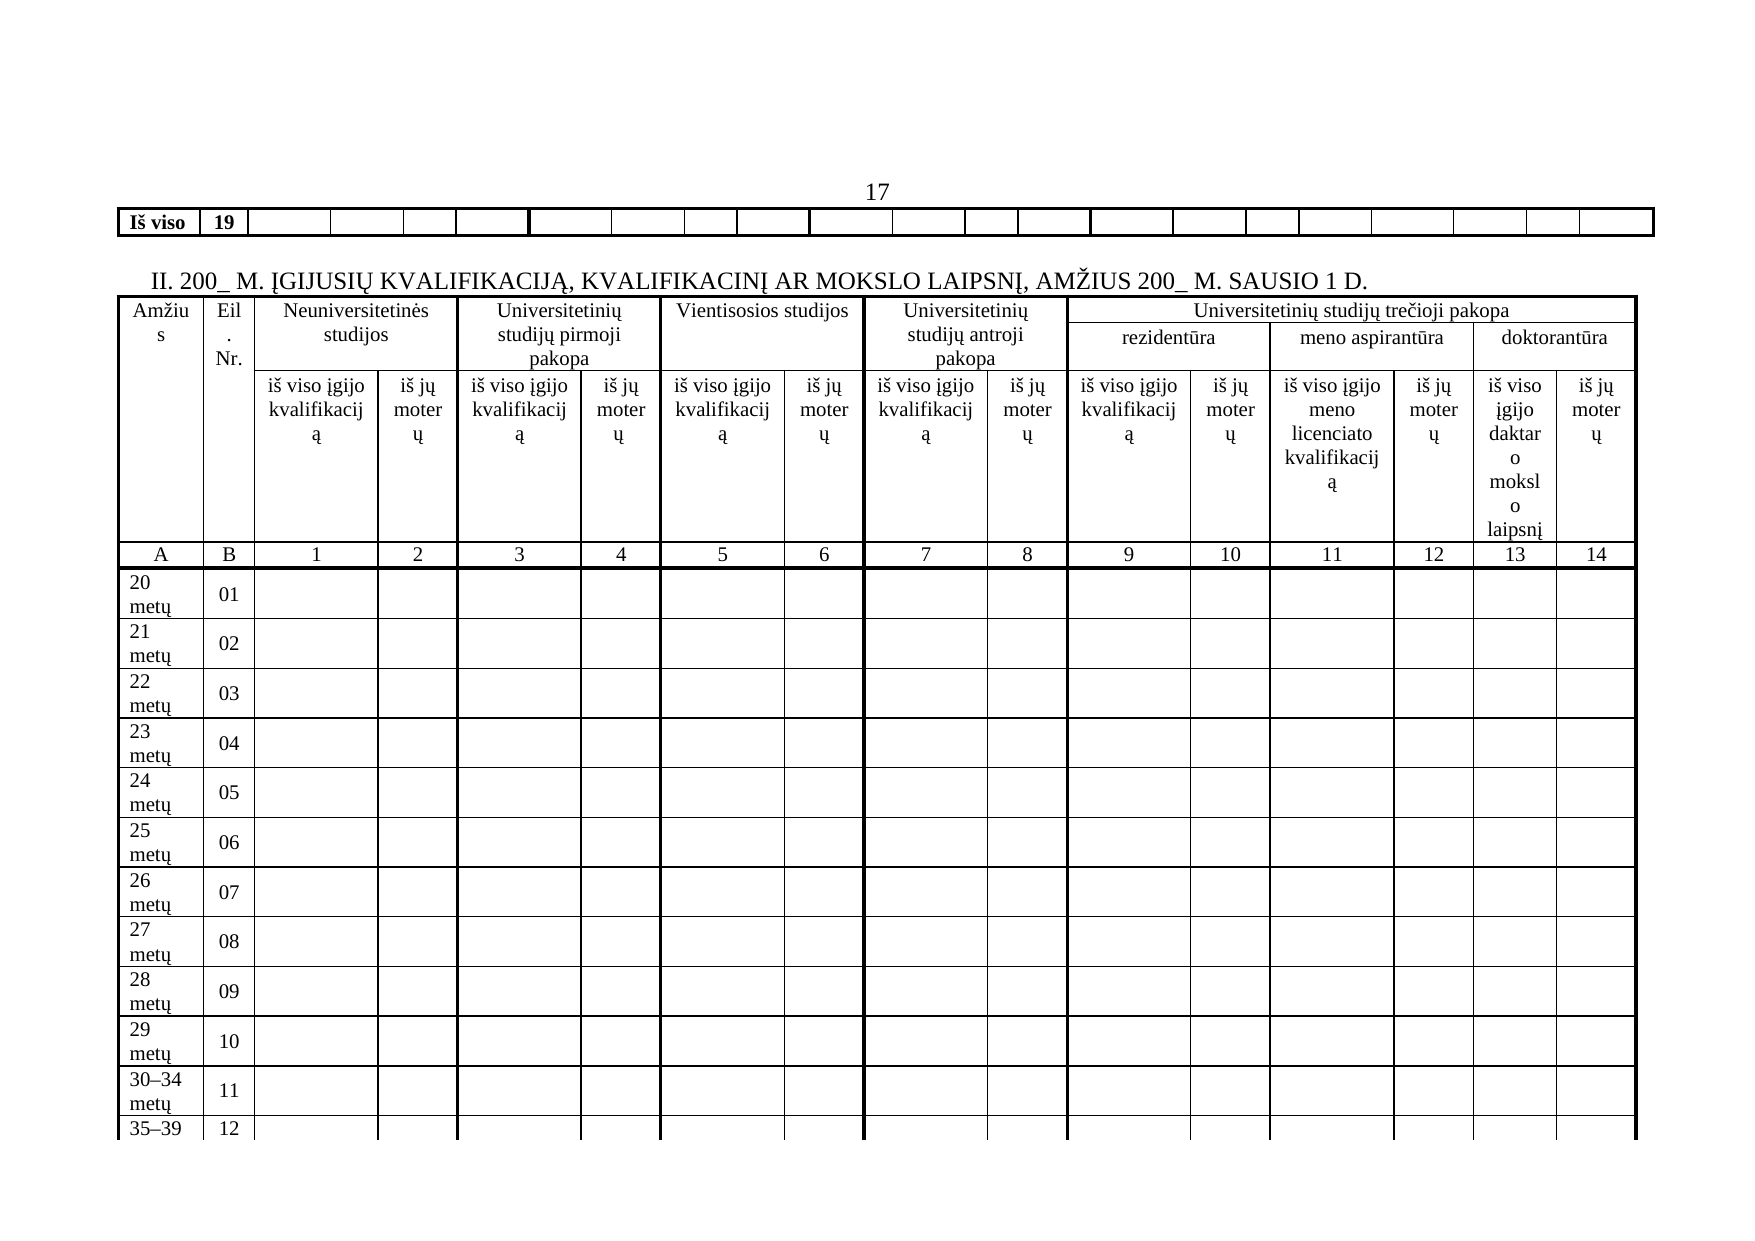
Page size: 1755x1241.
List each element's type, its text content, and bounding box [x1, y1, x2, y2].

table_cell [459, 818, 580, 866]
table_cell [866, 1116, 987, 1140]
table_cell 24 metų [120, 768, 203, 816]
table_cell [582, 619, 659, 667]
table_cell [1191, 719, 1269, 767]
table_cell 26 metų [120, 868, 203, 916]
table_cell [255, 917, 377, 966]
table_cell [379, 1017, 456, 1065]
table_cell [1069, 818, 1190, 866]
table_cell [1395, 1017, 1473, 1065]
table_cell [685, 210, 736, 234]
table_cell [785, 917, 862, 966]
table_cell [255, 1116, 377, 1140]
table_cell [1069, 719, 1190, 767]
table_cell [582, 570, 659, 618]
table_cell [785, 868, 862, 916]
table_cell [662, 868, 784, 916]
table_cell [1191, 619, 1269, 667]
table_cell 01 [204, 570, 254, 618]
table_cell 12 [1395, 543, 1473, 566]
table_cell 27 metų [120, 917, 203, 966]
table_cell [582, 768, 659, 816]
table_cell [988, 669, 1066, 717]
table_cell [582, 1116, 659, 1140]
table_cell 05 [204, 768, 254, 816]
table_cell 19 [201, 210, 247, 234]
table_cell [1557, 818, 1634, 866]
table_header Neuniversitetinės studijos [255, 298, 456, 370]
table_cell [457, 210, 527, 234]
table_cell [1069, 619, 1190, 667]
table_cell [1395, 1067, 1473, 1114]
table_cell 4 [582, 543, 659, 566]
table_cell 04 [204, 719, 254, 767]
table_cell [1527, 210, 1579, 234]
table_cell [785, 619, 862, 667]
table_cell [379, 570, 456, 618]
table_cell [1395, 818, 1473, 866]
table_cell [988, 1116, 1066, 1140]
table_cell [866, 1067, 987, 1114]
table_cell [1069, 768, 1190, 816]
table_cell [866, 570, 987, 618]
table_cell [866, 619, 987, 667]
table_cell [459, 1116, 580, 1140]
table_cell [1580, 210, 1652, 234]
table_cell 7 [866, 543, 987, 566]
table_cell 03 [204, 669, 254, 717]
table_cell [1271, 1067, 1393, 1114]
table_header Universitetinių studijų pirmoji pakopa [459, 298, 659, 370]
table_cell [1557, 868, 1634, 916]
table_cell [662, 719, 784, 767]
table_cell [1474, 1116, 1556, 1140]
table_cell [1271, 719, 1393, 767]
table_cell [1474, 619, 1556, 667]
table_cell [1557, 669, 1634, 717]
table_cell 5 [662, 543, 784, 566]
table_cell [785, 967, 862, 1015]
table_cell 10 [204, 1017, 254, 1065]
table_cell [785, 719, 862, 767]
table_cell [255, 1067, 377, 1114]
table_cell [811, 210, 892, 234]
table_cell [1454, 210, 1526, 234]
table_cell 10 [1191, 543, 1269, 566]
table_cell [866, 719, 987, 767]
table_cell [1395, 669, 1473, 717]
table_cell iš jų moterų [785, 371, 862, 541]
table_cell [988, 570, 1066, 618]
table_cell [1557, 1017, 1634, 1065]
table_cell [1191, 917, 1269, 966]
table_cell [459, 768, 580, 816]
table_cell [1557, 570, 1634, 618]
table_cell [1191, 669, 1269, 717]
table_cell [255, 719, 377, 767]
table_cell [1474, 768, 1556, 816]
table_cell [1474, 1067, 1556, 1114]
table_cell [379, 1067, 456, 1114]
table_cell iš jų moterų [1395, 371, 1473, 541]
table_cell 11 [204, 1067, 254, 1114]
table_cell [866, 818, 987, 866]
table_cell [1372, 210, 1453, 234]
table_cell [1019, 210, 1089, 234]
table_cell [459, 1067, 580, 1114]
table_cell [582, 917, 659, 966]
table_cell [1474, 669, 1556, 717]
table_cell [662, 570, 784, 618]
table_cell [1557, 619, 1634, 667]
table_cell 14 [1557, 543, 1634, 566]
table_cell [662, 967, 784, 1015]
table_cell [1395, 967, 1473, 1015]
table_cell [662, 1017, 784, 1065]
table_cell [1271, 1116, 1393, 1140]
table_cell [1191, 868, 1269, 916]
table_cell [255, 669, 377, 717]
table_cell [1557, 917, 1634, 966]
table_cell [1557, 719, 1634, 767]
table_cell [988, 719, 1066, 767]
table_cell [1395, 768, 1473, 816]
table_cell [1395, 917, 1473, 966]
table_cell [785, 1067, 862, 1114]
table_cell [662, 619, 784, 667]
table_cell [1069, 917, 1190, 966]
table_cell [379, 868, 456, 916]
table_cell 02 [204, 619, 254, 667]
table_cell [1191, 768, 1269, 816]
table_cell [379, 619, 456, 667]
table_cell [331, 210, 403, 234]
table_cell 11 [1271, 543, 1393, 566]
table_cell [1191, 570, 1269, 618]
table_cell [1069, 1067, 1190, 1114]
table_cell 3 [459, 543, 580, 566]
table_cell [1395, 619, 1473, 667]
table_cell [662, 768, 784, 816]
table_cell [379, 818, 456, 866]
table_cell [1271, 1017, 1393, 1065]
table_cell [662, 818, 784, 866]
table_cell [1271, 868, 1393, 916]
table_cell [255, 1017, 377, 1065]
table_cell [459, 868, 580, 916]
table_cell [662, 1116, 784, 1140]
table_cell 09 [204, 967, 254, 1015]
table_cell 1 [255, 543, 377, 566]
table_cell [612, 210, 684, 234]
table_cell [255, 967, 377, 1015]
table_cell [866, 768, 987, 816]
table_cell [1474, 1017, 1556, 1065]
table_cell [459, 619, 580, 667]
table_cell [1474, 818, 1556, 866]
table_cell [404, 210, 455, 234]
table_cell [1069, 669, 1190, 717]
table_header Eil. Nr. [204, 298, 254, 541]
table_cell [988, 619, 1066, 667]
table_cell [459, 917, 580, 966]
table_cell B [204, 543, 254, 566]
table_header Universitetinių studijų trečioji pakopa [1069, 298, 1634, 322]
table_header Universitetinių studijų antroji pakopa [866, 298, 1066, 370]
table_cell [1191, 1067, 1269, 1114]
table_cell 6 [785, 543, 862, 566]
table_cell [255, 619, 377, 667]
table_cell 07 [204, 868, 254, 916]
table_cell [1395, 868, 1473, 916]
table_cell [379, 917, 456, 966]
table_cell [1557, 768, 1634, 816]
table_cell [1557, 967, 1634, 1015]
table_cell [1174, 210, 1245, 234]
table_cell [866, 917, 987, 966]
table_cell iš viso įgijo daktaro mokslo laipsnį [1474, 371, 1556, 541]
table_cell [379, 768, 456, 816]
table_header Amžius [120, 298, 203, 541]
table_cell [988, 868, 1066, 916]
table_cell [1271, 669, 1393, 717]
table_cell iš jų moterų [1557, 371, 1634, 541]
table_cell [459, 1017, 580, 1065]
table_cell 12 [204, 1116, 254, 1140]
table_cell Iš viso [120, 210, 199, 234]
table_cell [662, 1067, 784, 1114]
table_cell [582, 1017, 659, 1065]
table_cell [988, 1067, 1066, 1114]
table_cell [1271, 818, 1393, 866]
table_cell [1300, 210, 1371, 234]
table_cell 08 [204, 917, 254, 966]
table_cell iš jų moterų [379, 371, 456, 541]
table_cell [255, 868, 377, 916]
table_cell [1069, 570, 1190, 618]
table_cell iš viso įgijo kvalifikaciją [459, 371, 580, 541]
text II. 200_ M. ĮGIJUSIŲ KVALIFIKACIJĄ, KVALIFIKACINĮ AR MOKSLO LAIPSNĮ, AMŽIUS 200_ M. SAUSIO 1 D. [118, 266, 1636, 294]
table_cell 22 metų [120, 669, 203, 717]
table_cell [988, 967, 1066, 1015]
table_cell [1069, 1017, 1190, 1065]
table_cell [459, 967, 580, 1015]
table_cell 8 [988, 543, 1066, 566]
table_cell [1069, 967, 1190, 1015]
table_cell [1191, 1116, 1269, 1140]
table_cell [866, 967, 987, 1015]
table_cell [1474, 967, 1556, 1015]
table_cell 25 metų [120, 818, 203, 866]
table_cell [785, 818, 862, 866]
table_cell rezidentūra [1069, 323, 1269, 370]
table_cell [1395, 1116, 1473, 1140]
table_cell A [120, 543, 203, 566]
table_cell 2 [379, 543, 456, 566]
table_cell [1557, 1116, 1634, 1140]
table_cell [1191, 1017, 1269, 1065]
table_cell [866, 669, 987, 717]
table_cell 29 metų [120, 1017, 203, 1065]
table_cell [738, 210, 808, 234]
table_cell [1271, 917, 1393, 966]
table_cell [582, 669, 659, 717]
table_cell [379, 967, 456, 1015]
table_cell iš viso įgijo kvalifikaciją [866, 371, 987, 541]
table_cell [1271, 570, 1393, 618]
table_cell 13 [1474, 543, 1556, 566]
table_cell [1271, 967, 1393, 1015]
table_cell [1271, 619, 1393, 667]
table_cell [1474, 868, 1556, 916]
table_cell [459, 669, 580, 717]
table_cell [582, 868, 659, 916]
table_cell [785, 1017, 862, 1065]
table_cell [582, 967, 659, 1015]
table_cell [1092, 210, 1172, 234]
table_cell 30–34 metų [120, 1067, 203, 1114]
table_cell [1191, 967, 1269, 1015]
table_cell iš viso įgijo kvalifikaciją [255, 371, 377, 541]
table_cell iš jų moterų [582, 371, 659, 541]
table_cell doktorantūra [1474, 323, 1634, 370]
table_cell [531, 210, 611, 234]
table_cell 28 metų [120, 967, 203, 1015]
table_cell [255, 818, 377, 866]
table_cell 06 [204, 818, 254, 866]
table_cell [582, 1067, 659, 1114]
table_cell iš viso įgijo kvalifikaciją [662, 371, 784, 541]
table_cell [988, 917, 1066, 966]
table_cell [662, 669, 784, 717]
table_cell [459, 570, 580, 618]
table_cell iš viso įgijo meno licenciato kvalifikaciją [1271, 371, 1393, 541]
table_cell 9 [1069, 543, 1190, 566]
table_cell [379, 719, 456, 767]
table_cell [1474, 570, 1556, 618]
table_cell [1191, 818, 1269, 866]
table_cell [1395, 570, 1473, 618]
table_cell [459, 719, 580, 767]
table_cell [582, 719, 659, 767]
table_cell [1395, 719, 1473, 767]
table_cell [582, 818, 659, 866]
table_cell [255, 570, 377, 618]
table_cell [1474, 719, 1556, 767]
table_cell [255, 768, 377, 816]
table_cell [1069, 1116, 1190, 1140]
table_cell [1474, 917, 1556, 966]
table_cell 21 metų [120, 619, 203, 667]
table_cell [988, 1017, 1066, 1065]
table_cell [966, 210, 1017, 234]
table_cell [379, 1116, 456, 1140]
table_cell 35–39 [120, 1116, 203, 1140]
table_cell [662, 917, 784, 966]
table_cell [249, 210, 330, 234]
table_cell [988, 768, 1066, 816]
table_cell 23 metų [120, 719, 203, 767]
table_cell iš jų moterų [988, 371, 1066, 541]
table_cell [785, 768, 862, 816]
table_cell [1247, 210, 1298, 234]
table_cell meno aspirantūra [1271, 323, 1473, 370]
table_cell iš jų moterų [1191, 371, 1269, 541]
table_cell [1557, 1067, 1634, 1114]
table_cell [379, 669, 456, 717]
table_cell 20 metų [120, 570, 203, 618]
table_cell [785, 669, 862, 717]
table_cell [785, 570, 862, 618]
table_cell [988, 818, 1066, 866]
table_cell [866, 1017, 987, 1065]
table_cell [866, 868, 987, 916]
table_cell [1271, 768, 1393, 816]
table_cell [893, 210, 964, 234]
table_cell [785, 1116, 862, 1140]
table_cell [1069, 868, 1190, 916]
table_header Vientisosios studijos [662, 298, 862, 370]
table_cell iš viso įgijo kvalifikaciją [1069, 371, 1190, 541]
